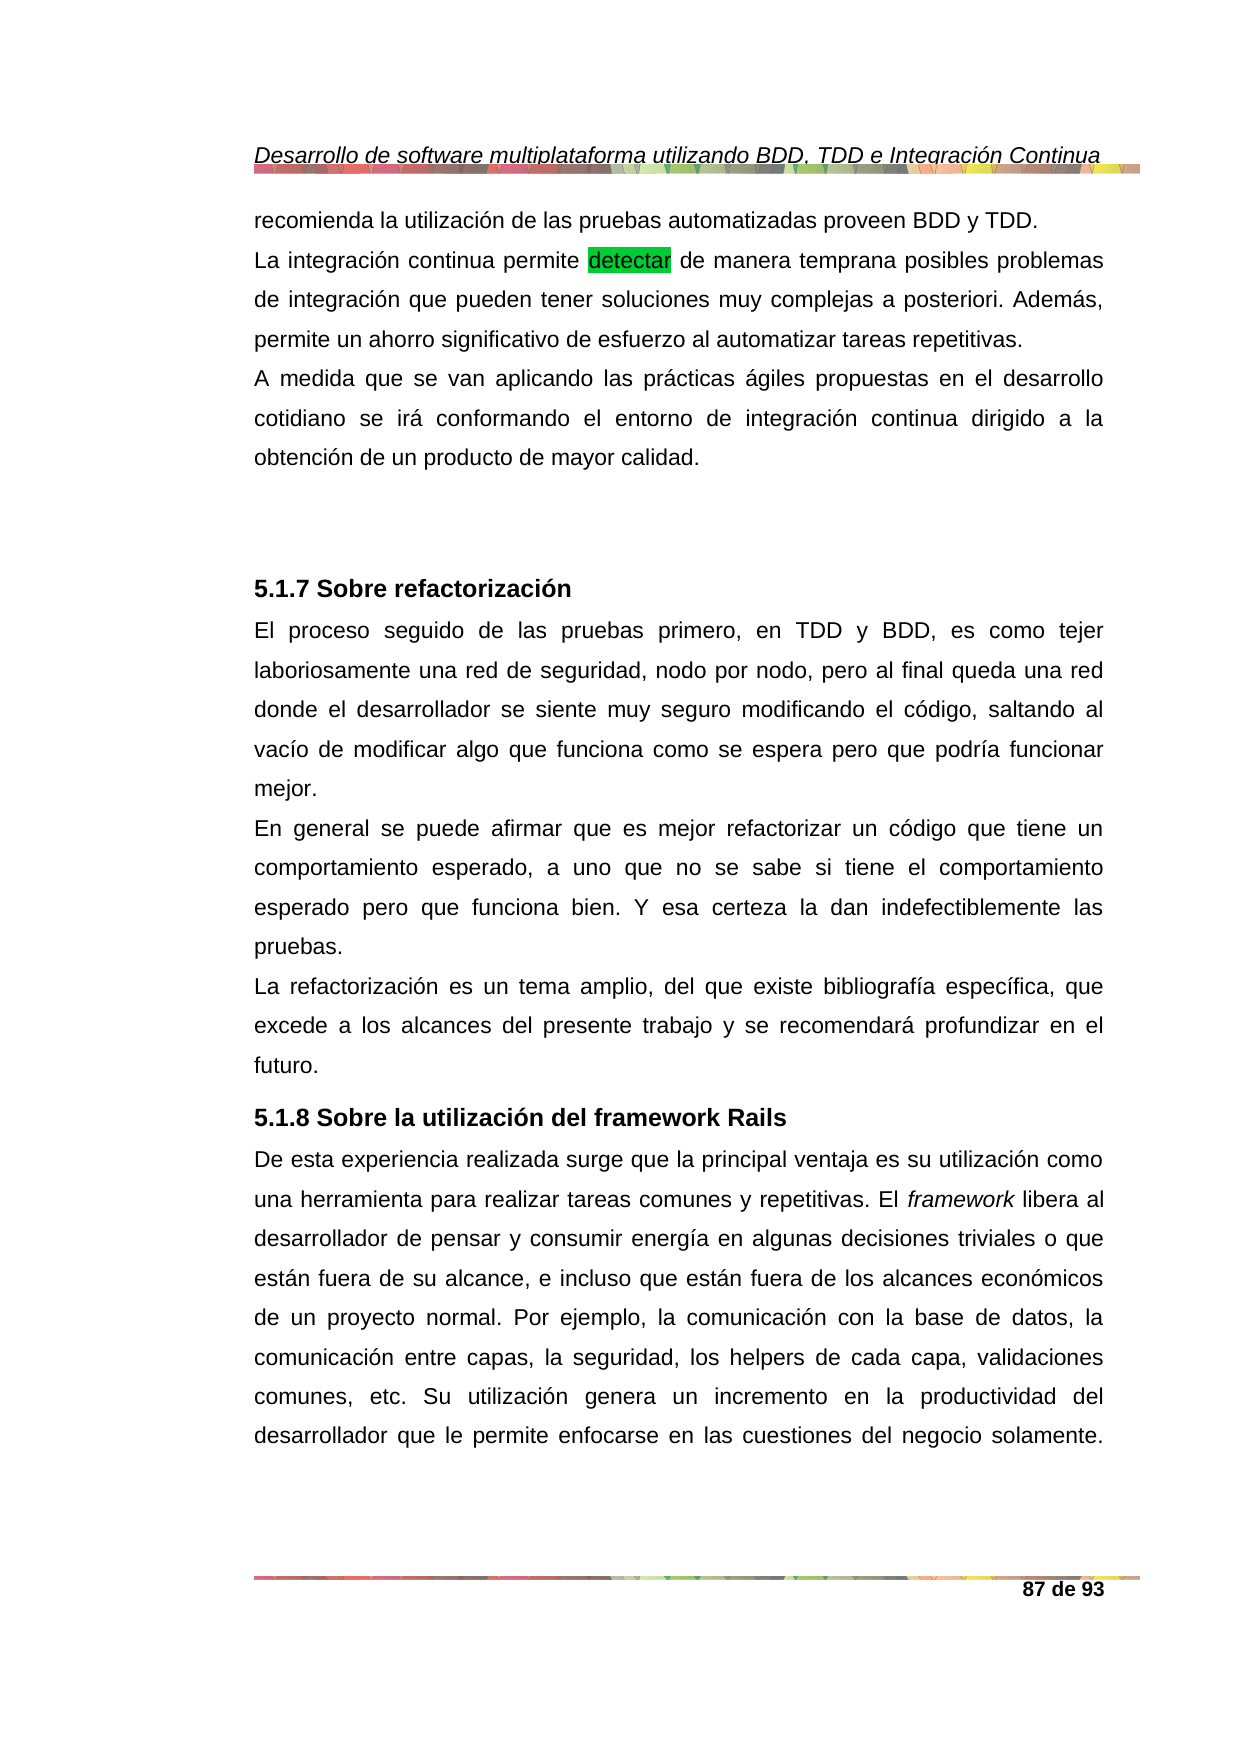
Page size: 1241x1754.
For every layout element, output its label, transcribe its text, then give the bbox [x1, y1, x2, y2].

text La refactorización es un tema amplio, del que existe bibliografía específica, que excede a los alcances del presente trabajo y se recomendará profundizar en el futuro. [254, 973, 1104, 1078]
text La integración continua permite detectar de manera temprana posibles problemas de integración que pueden tener soluciones muy complejas a posteriori. Además, permite un ahorro significativo de esfuerzo al automatizar tareas repetitivas. [254, 247, 1104, 352]
text El proceso seguido de las pruebas primero, en TDD y BDD, es como tejer laboriosamente una red de seguridad, nodo por nodo, pero al final queda una red donde el desarrollador se siente muy seguro modificando el código, saltando al vacío de modificar algo que funciona como se espera pero que podría funcionar mejor. [254, 617, 1104, 802]
text De esta experiencia realizada surge que la principal ventaja es su utilización como una herramienta para realizar tareas comunes y repetitivas. El framework libera al desarrollador de pensar y consumir energía en algunas decisiones triviales o que están fuera de su alcance, e incluso que están fuera de los alcances económicos de un proyecto normal. Por ejemplo, la comunicación con la base de datos, la comunicación entre capas, la seguridad, los helpers de cada capa, validaciones comunes, etc. Su utilización genera un incremento en la productividad del desarrollador que le permite enfocarse en las cuestiones del negocio solamente. [254, 1146, 1104, 1488]
text A medida que se van aplicando las prácticas ágiles propuestas en el desarrollo cotidiano se irá conformando el entorno de integración continua dirigido a la obtención de un producto de mayor calidad. [254, 365, 1104, 471]
text recomienda la utilización de las pruebas automatizadas proveen BDD y TDD. [254, 207, 1104, 234]
text En general se puede afirmar que es mejor refactorizar un código que tiene un comportamiento esperado, a uno que no se sabe si tiene el comportamiento esperado pero que funciona bien. Y esa certeza la dan indefectiblemente las pruebas. [254, 815, 1104, 960]
text 5.1.7 Sobre refactorización [254, 574, 1104, 603]
text 5.1.8 Sobre la utilización del framework Rails [254, 1103, 1104, 1132]
